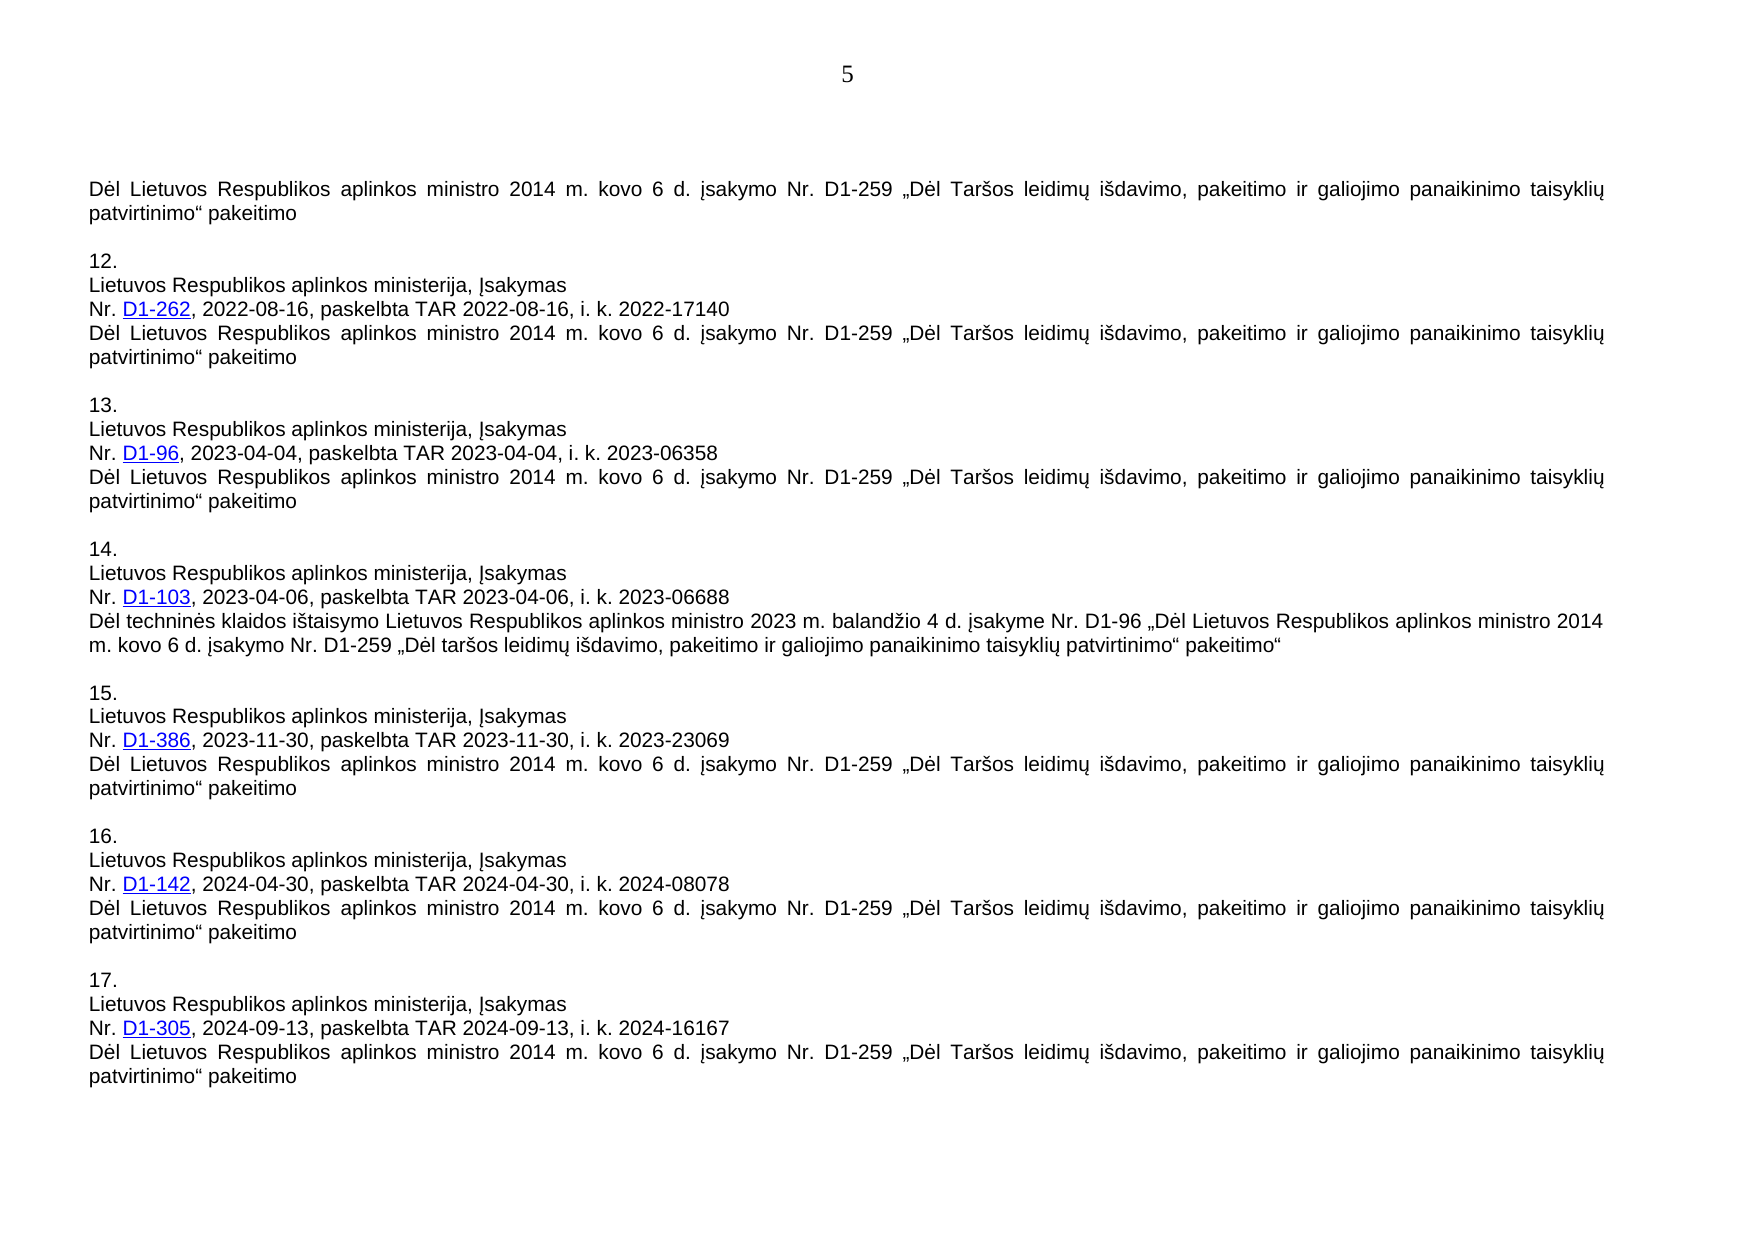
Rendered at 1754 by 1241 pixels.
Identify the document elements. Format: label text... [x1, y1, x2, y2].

text Nr. D1-305, 2024-09-13, paskelbta TAR 2024-09-13, i. k. 2024-16167 [89, 1016, 1606, 1040]
text Nr. D1-386, 2023-11-30, paskelbta TAR 2023-11-30, i. k. 2023-23069 [89, 728, 1606, 752]
text 14. [89, 537, 1606, 561]
text 16. [89, 824, 1606, 848]
text Dėl Lietuvos Respublikos aplinkos ministro 2014 m. kovo 6 d. įsakymo Nr. D1-259 „Dėl Taršos leidimų išdavimo, pakeitimo ir galiojimo panaikinimo taisyklių patvirtinimo“ pakeitimo [89, 896, 1606, 944]
text Lietuvos Respublikos aplinkos ministerija, Įsakymas [89, 848, 1606, 872]
text 17. [89, 968, 1606, 992]
text 12. [89, 249, 1606, 273]
text Dėl Lietuvos Respublikos aplinkos ministro 2014 m. kovo 6 d. įsakymo Nr. D1-259 „Dėl Taršos leidimų išdavimo, pakeitimo ir galiojimo panaikinimo taisyklių patvirtinimo“ pakeitimo [89, 1040, 1606, 1088]
text Dėl techninės klaidos ištaisymo Lietuvos Respublikos aplinkos ministro 2023 m. balandžio 4 d. įsakyme Nr. D1-96 „Dėl Lietuvos Respublikos aplinkos ministro 2014 m. kovo 6 d. įsakymo Nr. D1-259 „Dėl taršos leidimų išdavimo, pakeitimo ir galiojimo panaikinimo taisyklių patvirtinimo“ pakeitimo“ [89, 608, 1606, 656]
text Nr. D1-142, 2024-04-30, paskelbta TAR 2024-04-30, i. k. 2024-08078 [89, 872, 1606, 896]
text 15. [89, 680, 1606, 704]
text Lietuvos Respublikos aplinkos ministerija, Įsakymas [89, 992, 1606, 1016]
text Lietuvos Respublikos aplinkos ministerija, Įsakymas [89, 561, 1606, 584]
text Nr. D1-103, 2023-04-06, paskelbta TAR 2023-04-06, i. k. 2023-06688 [89, 584, 1606, 608]
text Nr. D1-96, 2023-04-04, paskelbta TAR 2023-04-04, i. k. 2023-06358 [89, 441, 1606, 465]
text Dėl Lietuvos Respublikos aplinkos ministro 2014 m. kovo 6 d. įsakymo Nr. D1-259 „Dėl Taršos leidimų išdavimo, pakeitimo ir galiojimo panaikinimo taisyklių patvirtinimo“ pakeitimo [89, 321, 1606, 369]
text Lietuvos Respublikos aplinkos ministerija, Įsakymas [89, 273, 1606, 297]
text Dėl Lietuvos Respublikos aplinkos ministro 2014 m. kovo 6 d. įsakymo Nr. D1-259 „Dėl Taršos leidimų išdavimo, pakeitimo ir galiojimo panaikinimo taisyklių patvirtinimo“ pakeitimo [89, 177, 1606, 225]
text 13. [89, 393, 1606, 417]
text Dėl Lietuvos Respublikos aplinkos ministro 2014 m. kovo 6 d. įsakymo Nr. D1-259 „Dėl Taršos leidimų išdavimo, pakeitimo ir galiojimo panaikinimo taisyklių patvirtinimo“ pakeitimo [89, 752, 1606, 800]
text Dėl Lietuvos Respublikos aplinkos ministro 2014 m. kovo 6 d. įsakymo Nr. D1-259 „Dėl Taršos leidimų išdavimo, pakeitimo ir galiojimo panaikinimo taisyklių patvirtinimo“ pakeitimo [89, 465, 1606, 513]
text Nr. D1-262, 2022-08-16, paskelbta TAR 2022-08-16, i. k. 2022-17140 [89, 297, 1606, 321]
text Lietuvos Respublikos aplinkos ministerija, Įsakymas [89, 417, 1606, 441]
text Lietuvos Respublikos aplinkos ministerija, Įsakymas [89, 704, 1606, 728]
